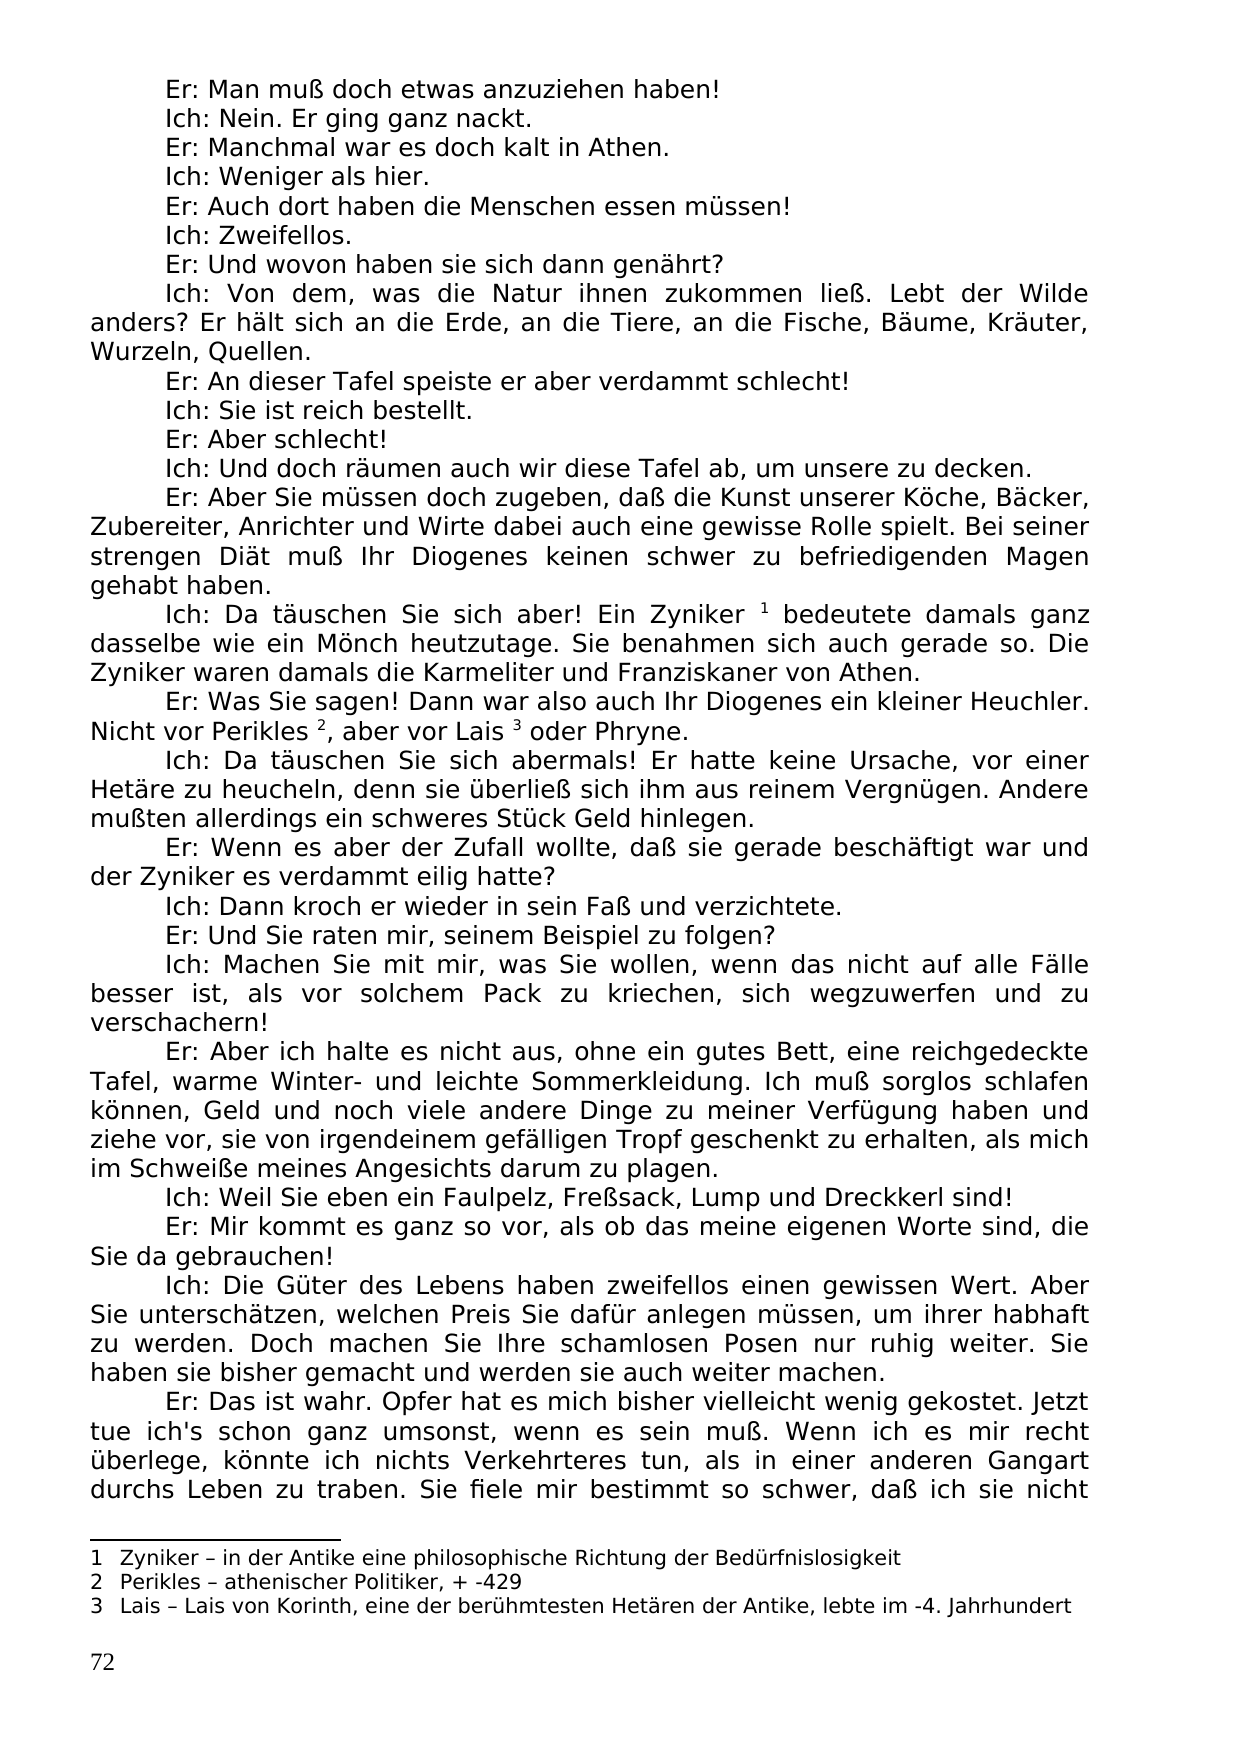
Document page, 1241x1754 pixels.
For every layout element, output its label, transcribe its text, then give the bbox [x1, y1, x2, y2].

text Ich: Die Güter des Lebens haben zweifellos einen gewissen Wert. Aber Sie unterschätzen, welchen Preis Sie dafür anlegen müssen, um ihrer habhaft zu werden. Doch machen Sie Ihre schamlosen Posen nur ruhig weiter. Sie haben sie bisher gemacht und werden sie auch weiter machen. [90, 1271, 1091, 1387]
text Er: Wenn es aber der Zufall wollte, daß sie gerade beschäftigt war und der Zyniker es verdammt eilig hatte? [90, 833, 1091, 892]
text Ich: Nein. Er ging ganz nackt. [90, 104, 1091, 133]
text Ich: Von dem, was die Natur ihnen zukommen ließ. Lebt der Wilde anders? Er hält sich an die Erde, an die Tiere, an die Fische, Bäume, Kräuter, Wurzeln, Quellen. [90, 279, 1091, 367]
text Ich: Da täuschen Sie sich aber! Ein Zyniker bedeutete damals ganz dasselbe wie ein Mönch heutzutage. Sie benahmen sich auch gerade so. Die Zyniker waren damals die Karmeliter und Franziskaner von Athen. [90, 600, 1091, 687]
text Er: Manchmal war es doch kalt in Athen. [90, 133, 1091, 162]
text Er: An dieser Tafel speiste er aber verdammt schlecht! [90, 367, 1091, 396]
text Ich: Weniger als hier. [90, 162, 1091, 192]
text Er: Auch dort haben die Menschen essen müssen! [90, 192, 1091, 221]
text Ich: Weil Sie eben ein Faulpelz, Freßsack, Lump und Dreckkerl sind! [90, 1183, 1091, 1212]
text Er: Und Sie raten mir, seinem Beispiel zu folgen? [90, 921, 1091, 950]
text Er: Man muß doch etwas anzuziehen haben! [90, 75, 1091, 104]
text Ich: Dann kroch er wieder in sein Faß und verzichtete. [90, 892, 1091, 921]
text Lais – Lais von Korinth, eine der berühmtesten Hetären der Antike, lebte im -4. Jahrhundert [90, 1594, 1091, 1618]
text Ich: Und doch räumen auch wir diese Tafel ab, um unsere zu decken. [90, 454, 1091, 483]
text Ich: Da täuschen Sie sich abermals! Er hatte keine Ursache, vor einer Hetäre zu heucheln, denn sie überließ sich ihm aus reinem Vergnügen. Andere mußten allerdings ein schweres Stück Geld hinlegen. [90, 746, 1091, 833]
text Er: Aber schlecht! [90, 425, 1091, 454]
text Perikles – athenischer Politiker, + -429 [90, 1570, 1091, 1594]
text Er: Aber ich halte es nicht aus, ohne ein gutes Bett, eine reichgedeckte Tafel, warme Winter- und leichte Sommerkleidung. Ich muß sorglos schlafen können, Geld und noch viele andere Dinge zu meiner Verfügung haben und ziehe vor, sie von irgendeinem gefälligen Tropf geschenkt zu erhalten, als mich im Schweiße meines Angesichts darum zu plagen. [90, 1037, 1091, 1183]
text Er: Was Sie sagen! Dann war also auch Ihr Diogenes ein kleiner Heuchler. Nicht vor Perikles , aber vor Lais oder Phryne. [90, 687, 1091, 746]
text Er: Aber Sie müssen doch zugeben, daß die Kunst unserer Köche, Bäcker, Zubereiter, Anrichter und Wirte dabei auch eine gewisse Rolle spielt. Bei seiner strengen Diät muß Ihr Diogenes keinen schwer zu befriedigenden Magen gehabt haben. [90, 483, 1091, 600]
text Ich: Zweifellos. [90, 221, 1091, 250]
text Ich: Machen Sie mit mir, was Sie wollen, wenn das nicht auf alle Fälle besser ist, als vor solchem Pack zu kriechen, sich wegzuwerfen und zu verschachern! [90, 950, 1091, 1037]
text Zyniker – in der Antike eine philosophische Richtung der Bedürfnislosigkeit [90, 1546, 1091, 1570]
text Er: Das ist wahr. Opfer hat es mich bisher vielleicht wenig gekostet. Jetzt tue ich's schon ganz umsonst, wenn es sein muß. Wenn ich es mir recht überlege, könnte ich nichts Verkehrteres tun, als in einer anderen Gangart durchs Leben zu traben. Sie fiele mir bestimmt so schwer, daß ich sie nicht [90, 1387, 1091, 1504]
text Er: Mir kommt es ganz so vor, als ob das meine eigenen Worte sind, die Sie da gebrauchen! [90, 1212, 1091, 1271]
text Ich: Sie ist reich bestellt. [90, 396, 1091, 425]
text Er: Und wovon haben sie sich dann genährt? [90, 250, 1091, 279]
